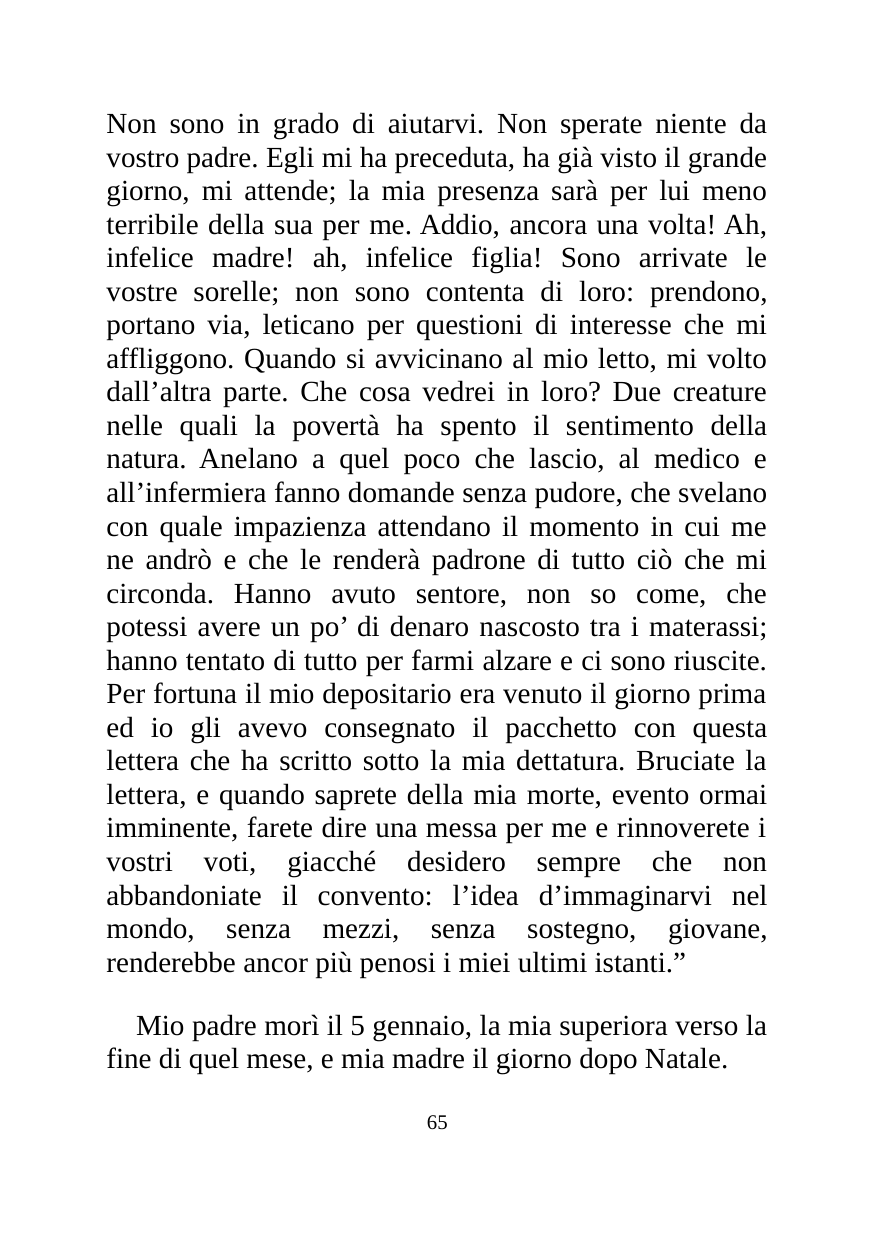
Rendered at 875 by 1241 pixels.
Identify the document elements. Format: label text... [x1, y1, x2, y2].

text Mio padre morì il 5 gennaio, la mia superiora verso la fine di quel mese, e mia madre il giorno dopo Natale. [106, 1008, 768, 1075]
text Non sono in grado di aiutarvi. Non sperate niente da vostro padre. Egli mi ha preceduta, ha già visto il grande giorno, mi attende; la mia presenza sarà per lui meno terribile della sua per me. Addio, ancora una volta! Ah, infelice madre! ah, infelice figlia! Sono arrivate le vostre sorelle; non sono contenta di loro: prendono, portano via, leticano per questioni di interesse che mi affliggono. Quando si avvicinano al mio letto, mi volto dall’altra parte. Che cosa vedrei in loro? Due creature nelle quali la povertà ha spento il sentimento della natura. Anelano a quel poco che lascio, al medico e all’infermiera fanno domande senza pudore, che svelano con quale impazienza attendano il momento in cui me ne andrò e che le renderà padrone di tutto ciò che mi circonda. Hanno avuto sentore, non so come, che potessi avere un po’ di denaro nascosto tra i materassi; hanno tentato di tutto per farmi alzare e ci sono riuscite. Per fortuna il mio depositario era venuto il giorno prima ed io gli avevo consegnato il pacchetto con questa lettera che ha scritto sotto la mia dettatura. Bruciate la lettera, e quando saprete della mia morte, evento ormai imminente, farete dire una messa per me e rinnoverete i vostri voti, giacché desidero sempre che non abbandoniate il convento: l’idea d’immaginarvi nel mondo, senza mezzi, senza sostegno, giovane, renderebbe ancor più penosi i miei ultimi istanti.” [106, 106, 768, 978]
